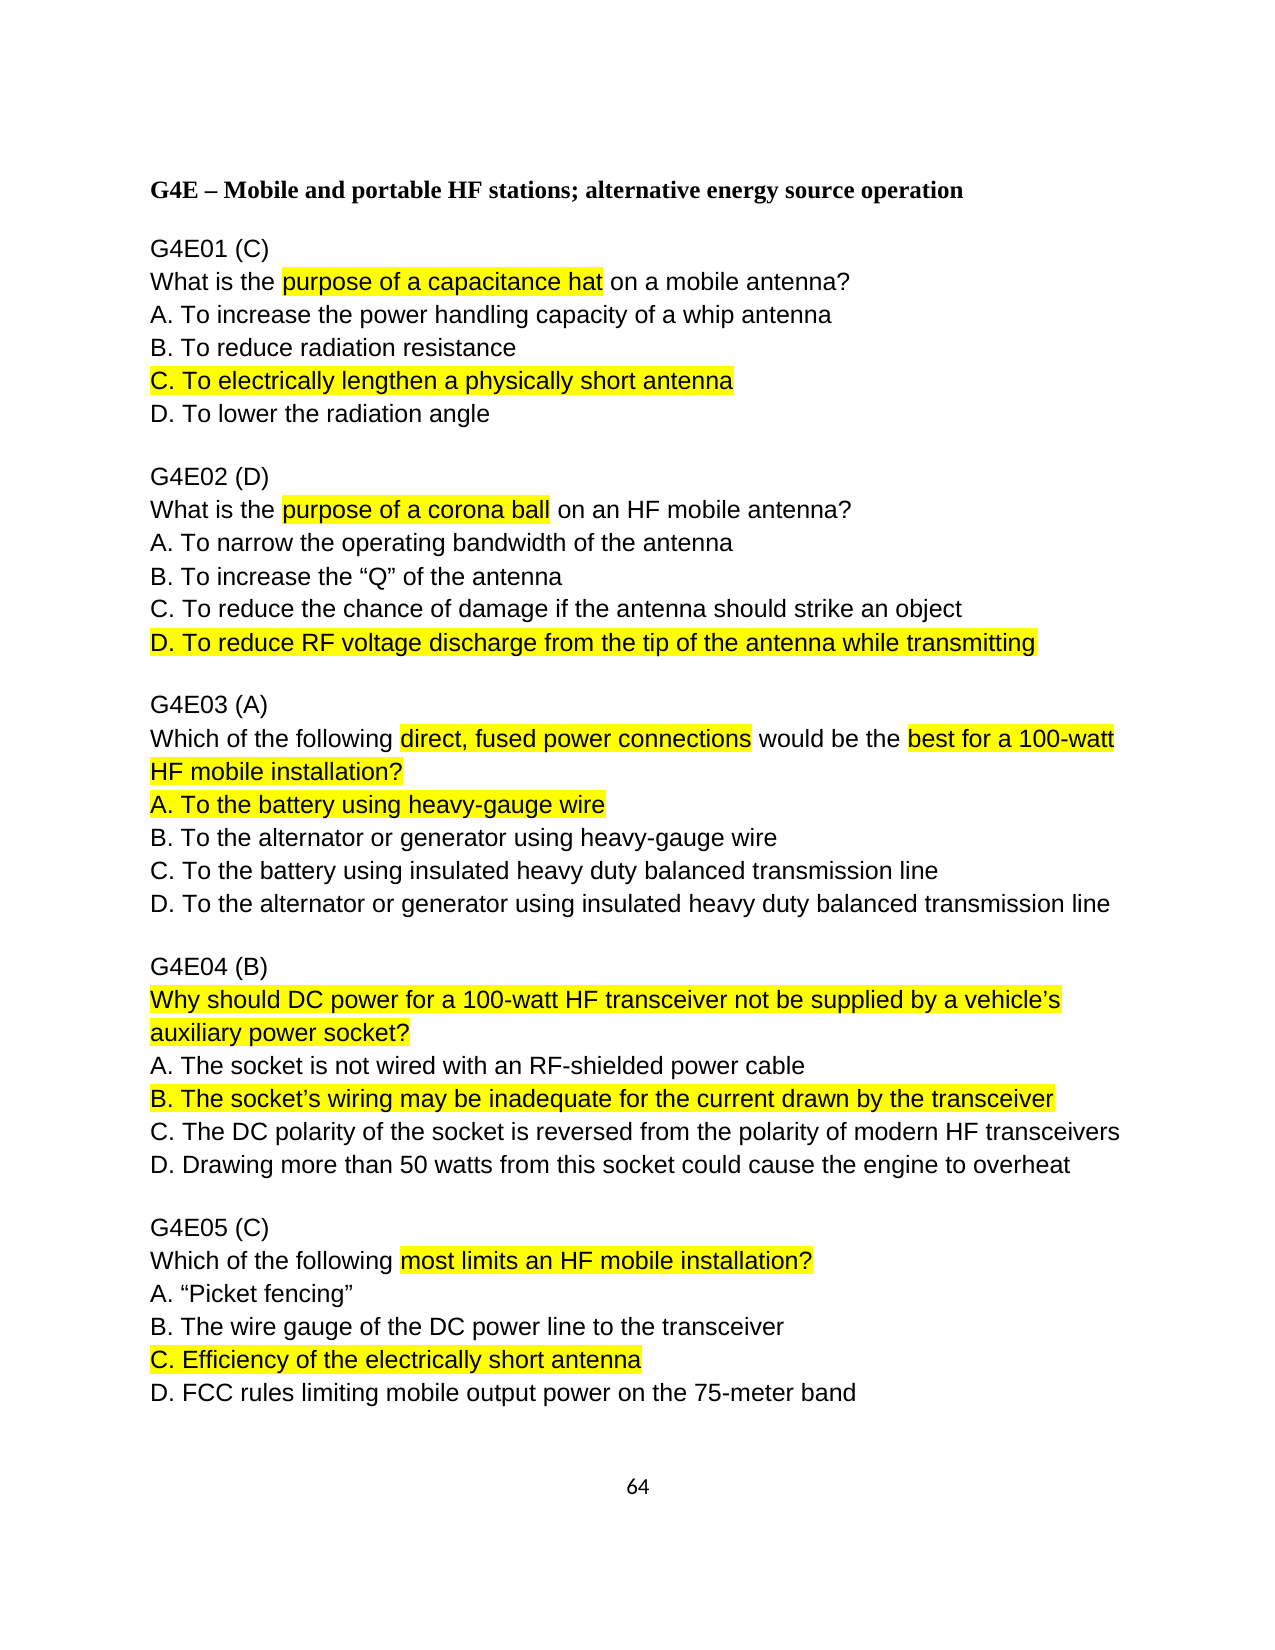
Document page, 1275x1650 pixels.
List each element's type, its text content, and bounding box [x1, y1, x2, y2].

text G4E04 (B) Why should DC power for a 100-watt HF transceiver not be supplied by a vehicle’s auxiliary power socket? A. The socket is not wired with an RF-shielded power cable B. The socket’s wiring may be inadequate for the current drawn by the transceiver C. The DC polarity of the socket is reversed from the polarity of modern HF transceivers D. Drawing more than 50 watts from this socket could cause the engine to overheat [150, 952, 1125, 1178]
text G4E02 (D) What is the purpose of a corona ball on an HF mobile antenna? A. To narrow the operating bandwidth of the antenna B. To increase the “Q” of the antenna C. To reduce the chance of damage if the antenna should strike an object D. To reduce RF voltage discharge from the tip of the antenna while transmitting [150, 462, 1125, 656]
text G4E01 (C) What is the purpose of a capacitance hat on a mobile antenna? A. To increase the power handling capacity of a whip antenna B. To reduce radiation resistance C. To electrically lengthen a physically short antenna D. To lower the radiation angle [150, 234, 1125, 428]
text G4E03 (A) Which of the following direct, fused power connections would be the best for a 100-watt HF mobile installation? A. To the battery using heavy-gauge wire B. To the alternator or generator using heavy-gauge wire C. To the battery using insulated heavy duty balanced transmission line D. To the alternator or generator using insulated heavy duty balanced transmission line [150, 691, 1125, 917]
text G4E05 (C) Which of the following most limits an HF mobile installation? A. “Picket fencing” B. The wire gauge of the DC power line to the transceiver C. Efficiency of the electrically short antenna D. FCC rules limiting mobile output power on the 75-meter band [150, 1213, 1125, 1407]
subtitle G4E – Mobile and portable HF stations; alternative energy source operation [150, 176, 1125, 204]
